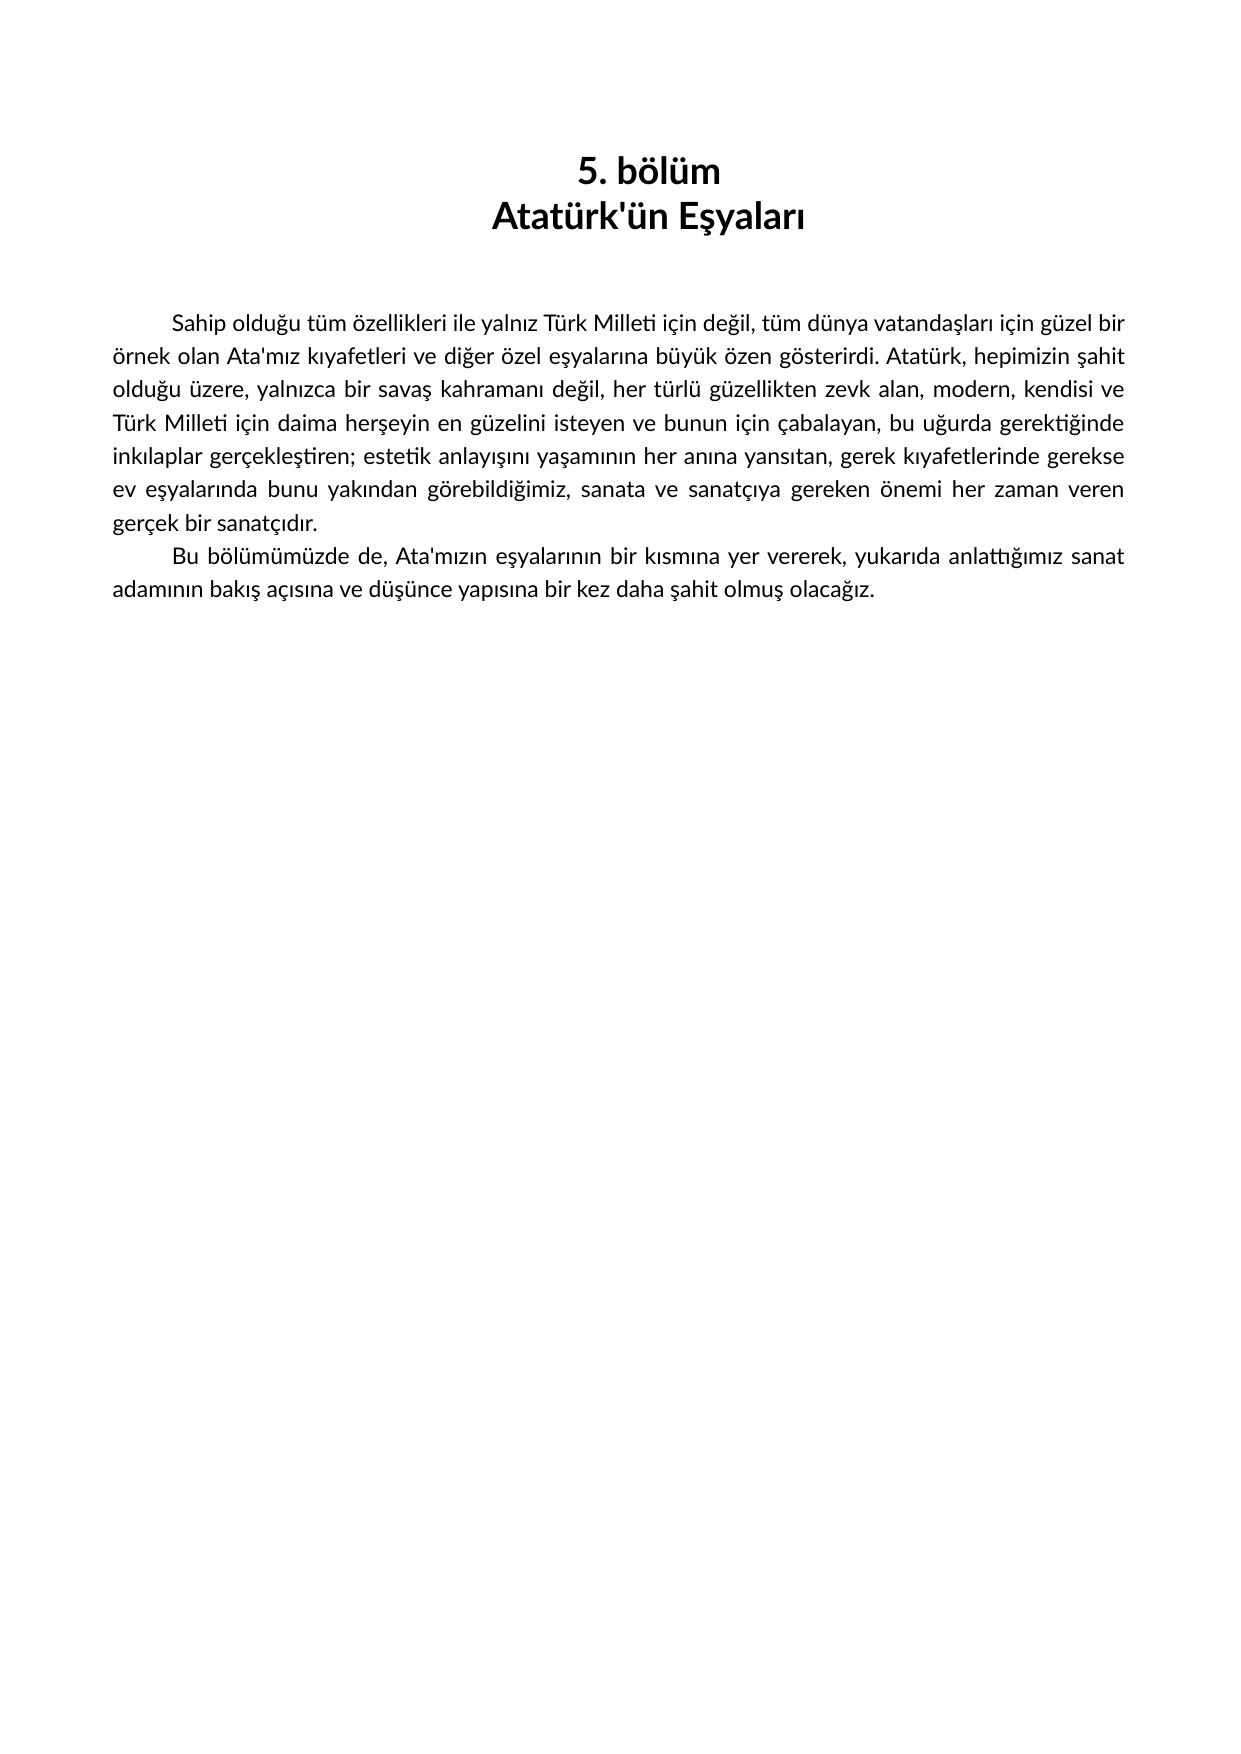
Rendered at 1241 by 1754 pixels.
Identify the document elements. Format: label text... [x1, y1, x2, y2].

text 5. bölüm [112, 148, 1126, 193]
text Sahip olduğu tüm özellikleri ile yalnız Türk Milleti için değil, tüm dünya vatandaşları için güzel bir örnek olan Ata'mız kıyafetleri ve diğer özel eşyalarına büyük özen gösterirdi. Atatürk, hepimizin şahit olduğu üzere, yalnızca bir savaş kahramanı değil, her türlü güzellikten zevk alan, modern, kendisi ve Türk Milleti için daima herşeyin en güzelini isteyen ve bunun için çabalayan, bu uğurda gerektiğinde inkılaplar gerçekleştiren; estetik anlayışını yaşamının her anına yansıtan, gerek kıyafetlerinde gerekse ev eşyalarında bunu yakından görebildiğimiz, sanata ve sanatçıya gereken önemi her zaman veren gerçek bir sanatçıdır. [112, 304, 1126, 538]
text Bu bölümümüzde de, Ata'mızın eşyalarının bir kısmına yer vererek, yukarıda anlattığımız sanat adamının bakış açısına ve düşünce yapısına bir kez daha şahit olmuş olacağız. [112, 538, 1126, 604]
text Atatürk'ün Eşyaları [112, 193, 1126, 238]
